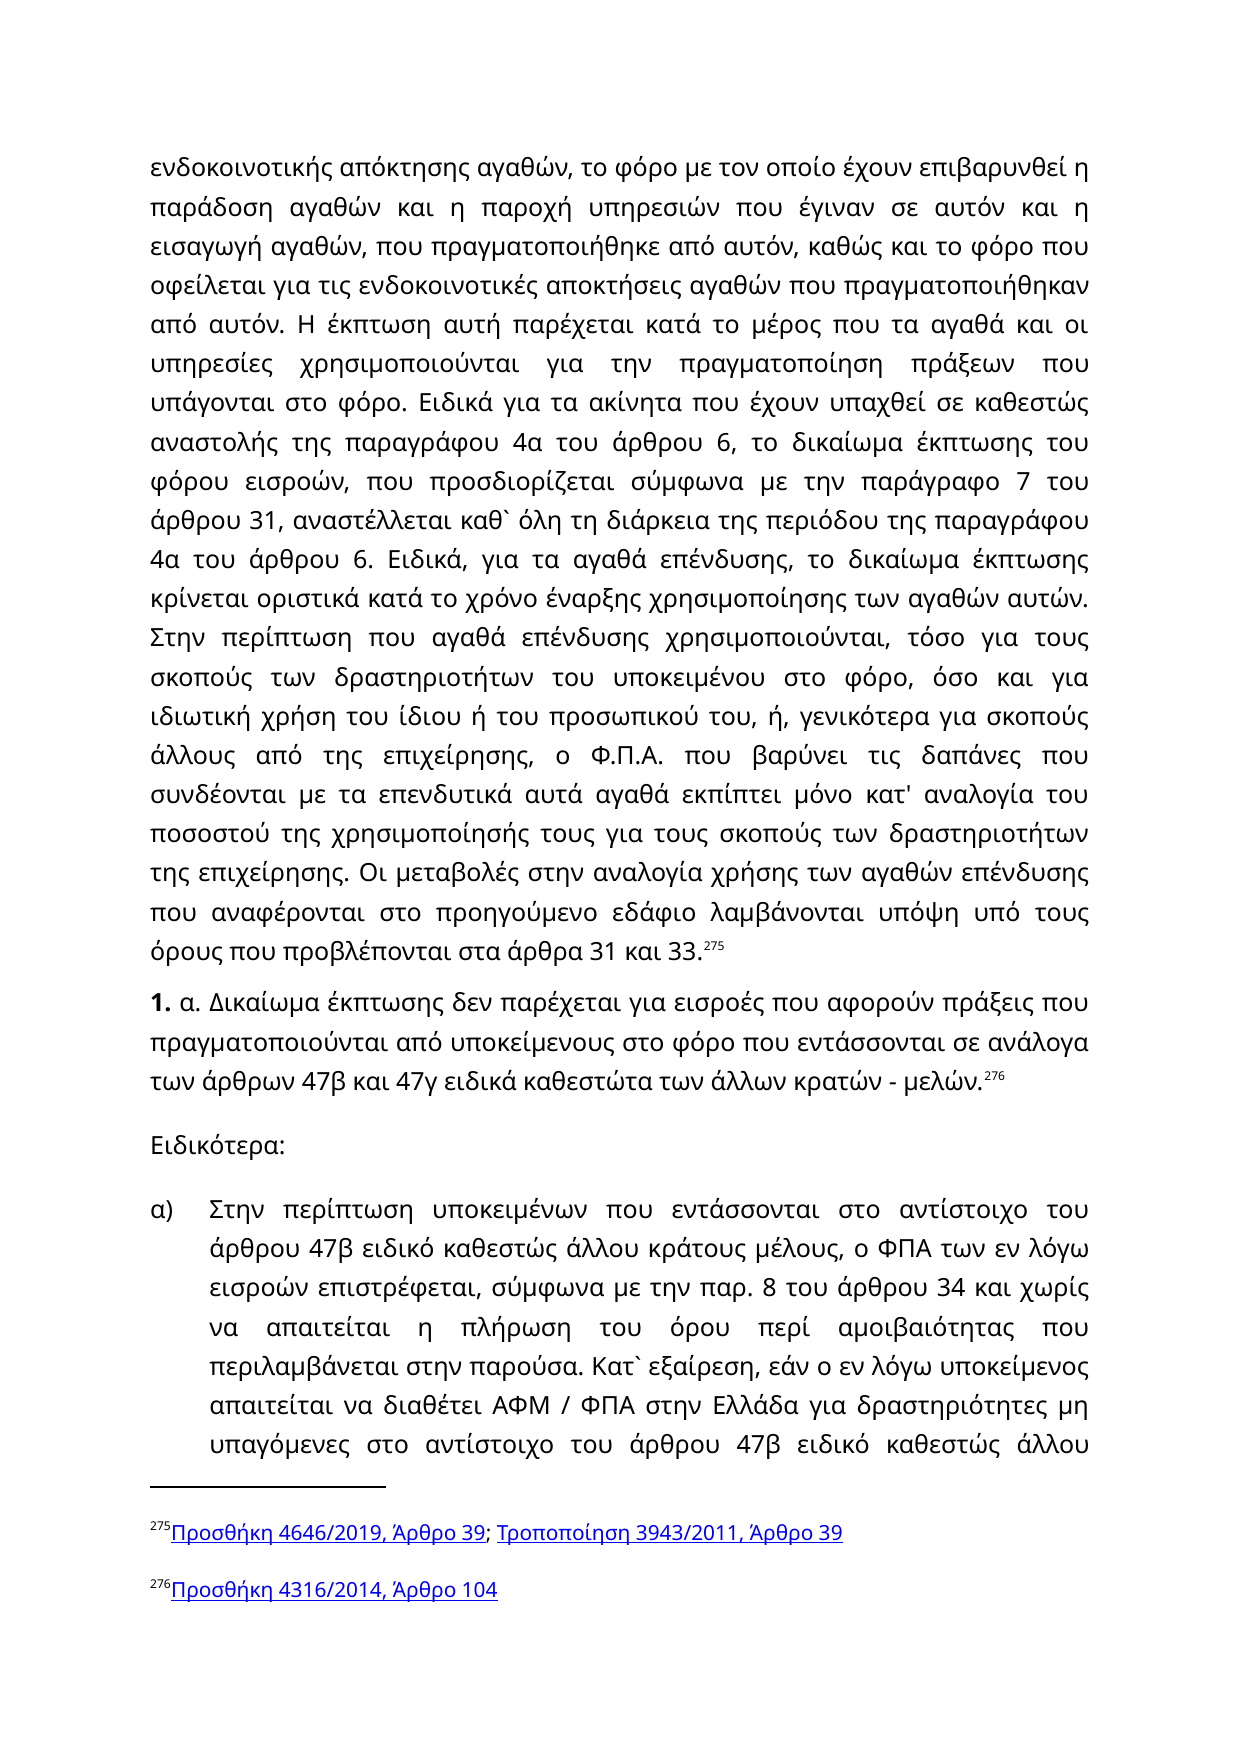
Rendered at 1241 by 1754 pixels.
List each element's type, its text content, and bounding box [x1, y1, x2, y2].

text Προσθήκη 4316/2014, Άρθρο 104 [150, 1576, 1090, 1604]
text 1. α. Δικαίωμα έκπτωσης δεν παρέχεται για εισροές που αφορούν πράξεις που πραγματοποιούνται από υποκείμενους στο φόρο που εντάσσονται σε ανάλογα των άρθρων 47β και 47γ ειδικά καθεστώτα των άλλων κρατών - μελών. [150, 985, 1090, 1097]
list α) Στην περίπτωση υποκειμένων που εντάσσονται στο αντίστοιχο του άρθρου 47β ειδικό καθεστώς άλλου κράτους μέλους, ο ΦΠΑ των εν λόγω εισροών επιστρέφεται, σύμφωνα με την παρ. 8 του άρθρου 34 και χωρίς να απαιτείται η πλήρωση του όρου περί αμοιβαιότητας που περιλαμβάνεται στην παρούσα. Κατ` εξαίρεση, εάν ο εν λόγω υποκείμενος απαιτείται να διαθέτει ΑΦΜ / ΦΠΑ στην Ελλάδα για δραστηριότητες μη υπαγόμενες στο αντίστοιχο του άρθρου 47β ειδικό καθεστώς άλλου [150, 1192, 1090, 1461]
text Προσθήκη 4646/2019, Άρθρο 39; Τροποποίηση 3943/2011, Άρθρο 39 [150, 1518, 1090, 1546]
text Ειδικότερα: [150, 1127, 1090, 1162]
text ενδοκοινοτικής απόκτησης αγαθών, το φόρο με τον οποίο έχουν επιβαρυνθεί η παράδοση αγαθών και η παροχή υπηρεσιών που έγιναν σε αυτόν και η εισαγωγή αγαθών, που πραγματοποιήθηκε από αυτόν, καθώς και το φόρο που οφείλεται για τις ενδοκοινοτικές αποκτήσεις αγαθών που πραγματοποιήθηκαν από αυτόν. Η έκπτωση αυτή παρέχεται κατά το μέρος που τα αγαθά και οι υπηρεσίες χρησιμοποιούνται για την πραγματοποίηση πράξεων που υπάγονται στο φόρο. Ειδικά για τα ακίνητα που έχουν υπαχθεί σε καθεστώς αναστολής της παραγράφου 4α του άρθρου 6, το δικαίωμα έκπτωσης του φόρου εισροών, που προσδιορίζεται σύμφωνα με την παράγραφο 7 του άρθρου 31, αναστέλλεται καθ` όλη τη διάρκεια της περιόδου της παραγράφου 4α του άρθρου 6. Ειδικά, για τα αγαθά επένδυσης, το δικαίωμα έκπτωσης κρίνεται οριστικά κατά το χρόνο έναρξης χρησιμοποίησης των αγαθών αυτών. Στην περίπτωση που αγαθά επένδυσης χρησιμοποιούνται, τόσο για τους σκοπούς των δραστηριοτήτων του υποκειμένου στο φόρο, όσο και για ιδιωτική χρήση του ίδιου ή του προσωπικού του, ή, γενικότερα για σκοπούς άλλους από της επιχείρησης, ο Φ.Π.Α. που βαρύνει τις δαπάνες που συνδέονται με τα επενδυτικά αυτά αγαθά εκπίπτει μόνο κατ' αναλογία του ποσοστού της χρησιμοποίησής τους για τους σκοπούς των δραστηριοτήτων της επιχείρησης. Οι μεταβολές στην αναλογία χρήσης των αγαθών επένδυσης που αναφέρονται στο προηγούμενο εδάφιο λαμβάνονται υπόψη υπό τους όρους που προβλέπονται στα άρθρα 31 και 33. [150, 150, 1090, 967]
